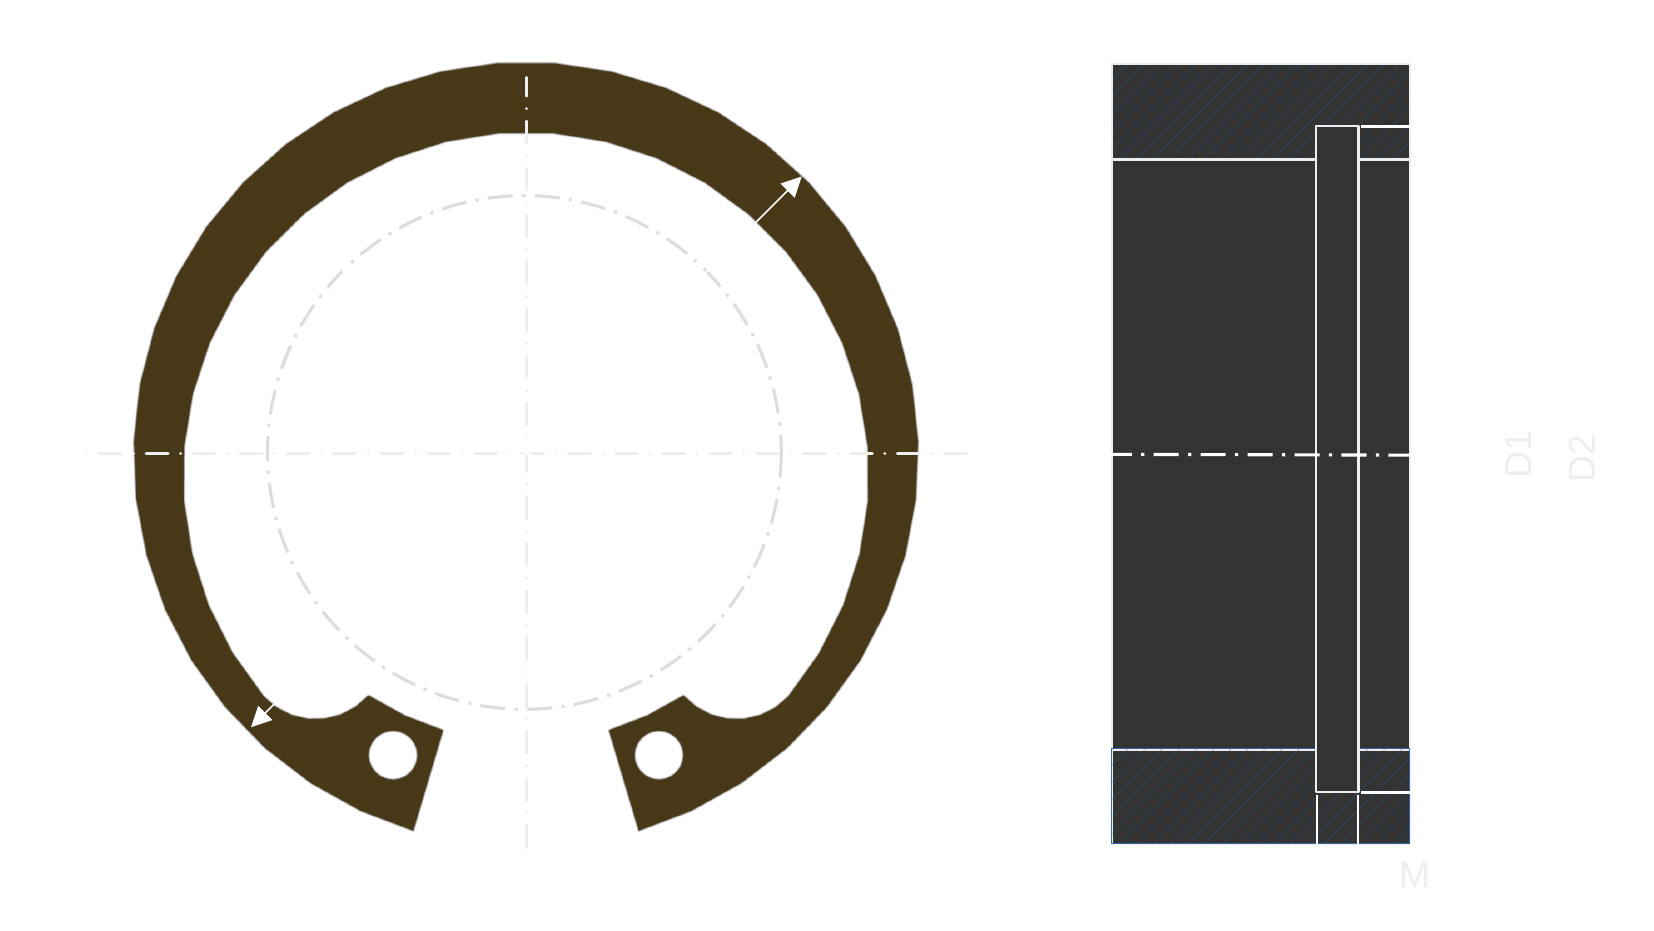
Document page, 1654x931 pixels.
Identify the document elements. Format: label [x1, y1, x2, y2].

picture [0, 0, 985, 912]
text_box [1111, 63, 1410, 844]
